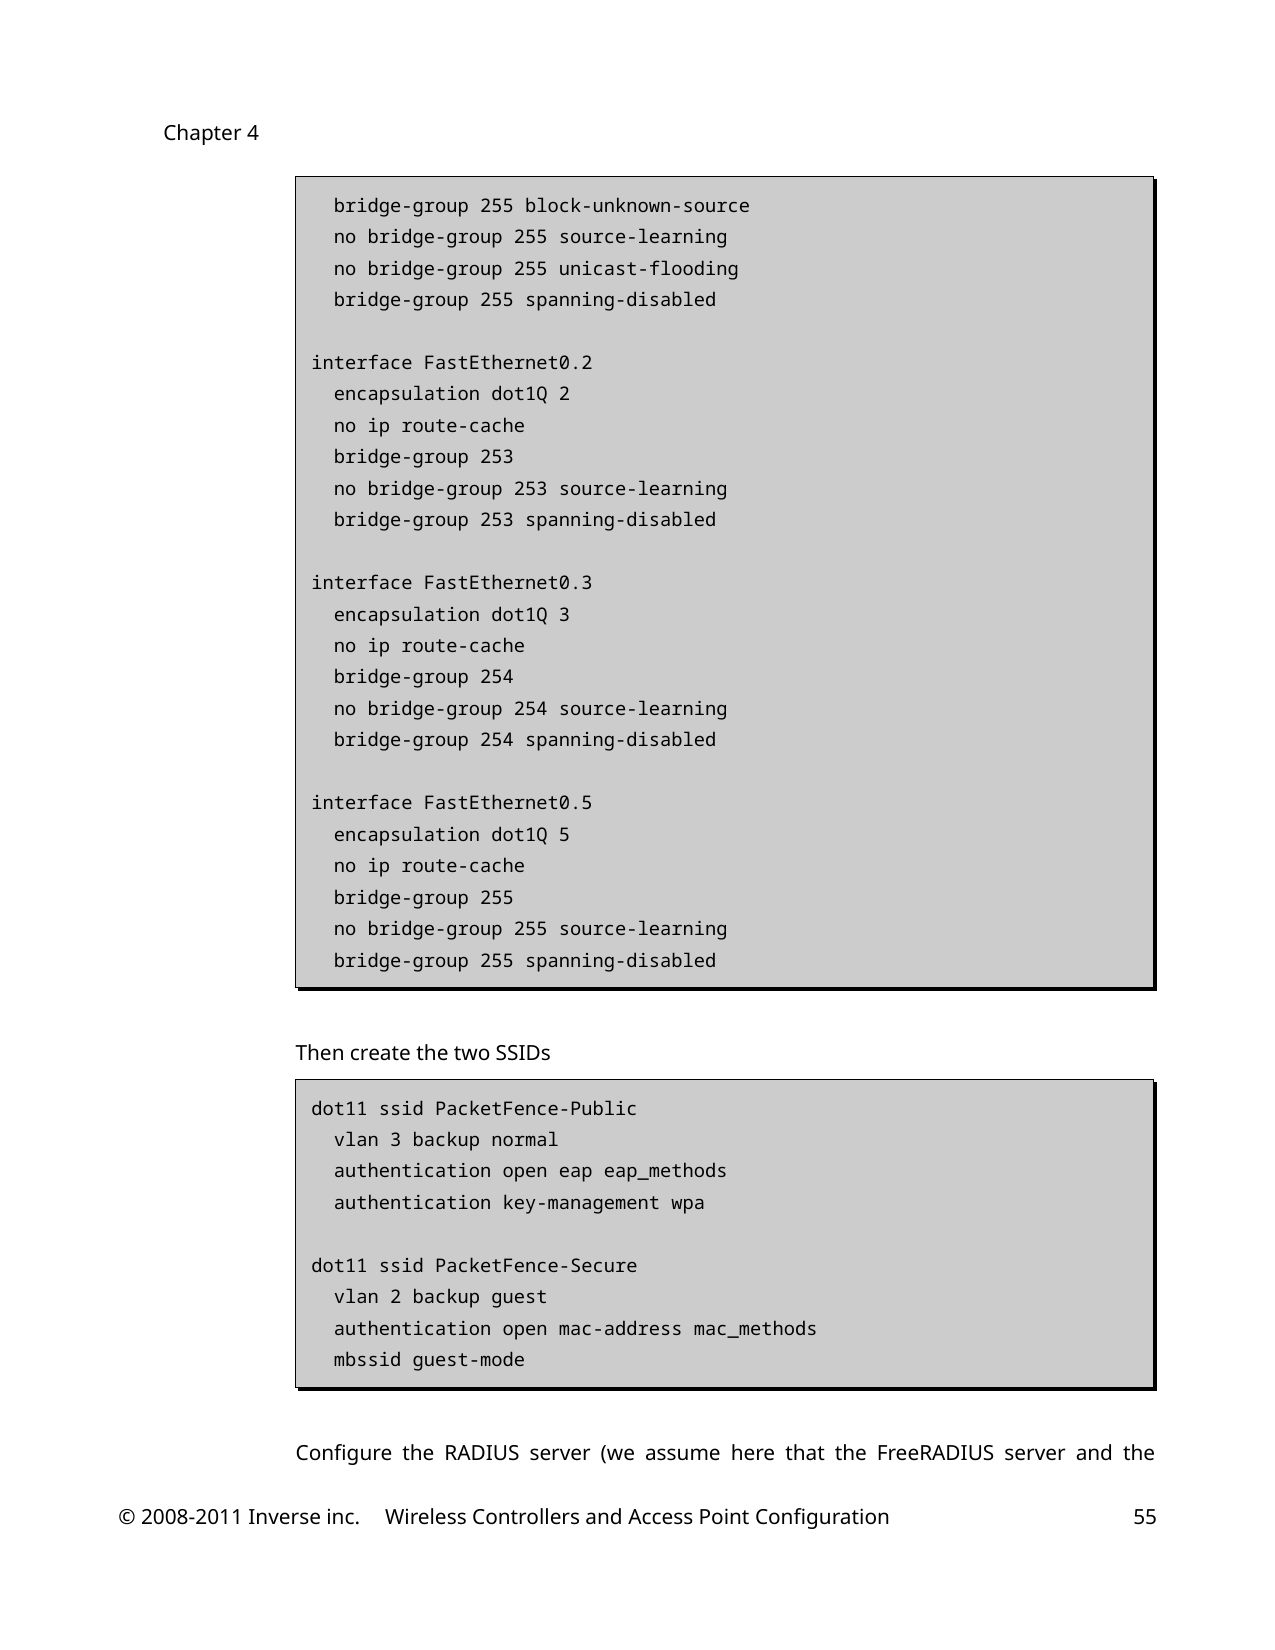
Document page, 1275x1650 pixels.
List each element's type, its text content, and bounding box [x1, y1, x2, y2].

text no bridge-group 255 source-learning [296, 899, 1153, 931]
text bridge-group 254 [296, 648, 1153, 679]
text Configure the RADIUS server (we assume here that the FreeRADIUS server and the [295, 1438, 1157, 1466]
text interface FastEthernet0.2 [296, 333, 1153, 365]
text no bridge-group 254 source-learning [296, 679, 1153, 711]
text bridge-group 253 spanning-disabled [296, 491, 1153, 522]
text dot11 ssid PacketFence-Secure [296, 1236, 1153, 1268]
text dot11 ssid PacketFence-Public [296, 1080, 1153, 1110]
text interface FastEthernet0.3 [296, 553, 1153, 585]
text vlan 2 backup guest [296, 1268, 1153, 1299]
text encapsulation dot1Q 3 [296, 585, 1153, 616]
text bridge-group 255 block-unknown-source [296, 177, 1153, 207]
text no bridge-group 255 source-learning [296, 207, 1153, 239]
text Then create the two SSIDs [295, 1038, 1157, 1066]
text bridge-group 255 spanning-disabled [296, 931, 1153, 987]
text mbssid guest-mode [296, 1331, 1153, 1387]
text no ip route-cache [296, 837, 1153, 868]
text bridge-group 255 [296, 868, 1153, 899]
text vlan 3 backup normal [296, 1110, 1153, 1142]
text encapsulation dot1Q 2 [296, 365, 1153, 396]
text no ip route-cache [296, 616, 1153, 648]
text no ip route-cache [296, 396, 1153, 428]
text authentication open eap eap_methods [296, 1142, 1153, 1173]
text authentication open mac-address mac_methods [296, 1299, 1153, 1331]
text bridge-group 253 [296, 428, 1153, 459]
text interface FastEthernet0.5 [296, 774, 1153, 805]
text encapsulation dot1Q 5 [296, 805, 1153, 837]
text no bridge-group 255 unicast-flooding [296, 239, 1153, 270]
text no bridge-group 253 source-learning [296, 459, 1153, 491]
text bridge-group 255 spanning-disabled [296, 270, 1153, 302]
text authentication key-management wpa [296, 1173, 1153, 1205]
text bridge-group 254 spanning-disabled [296, 711, 1153, 742]
